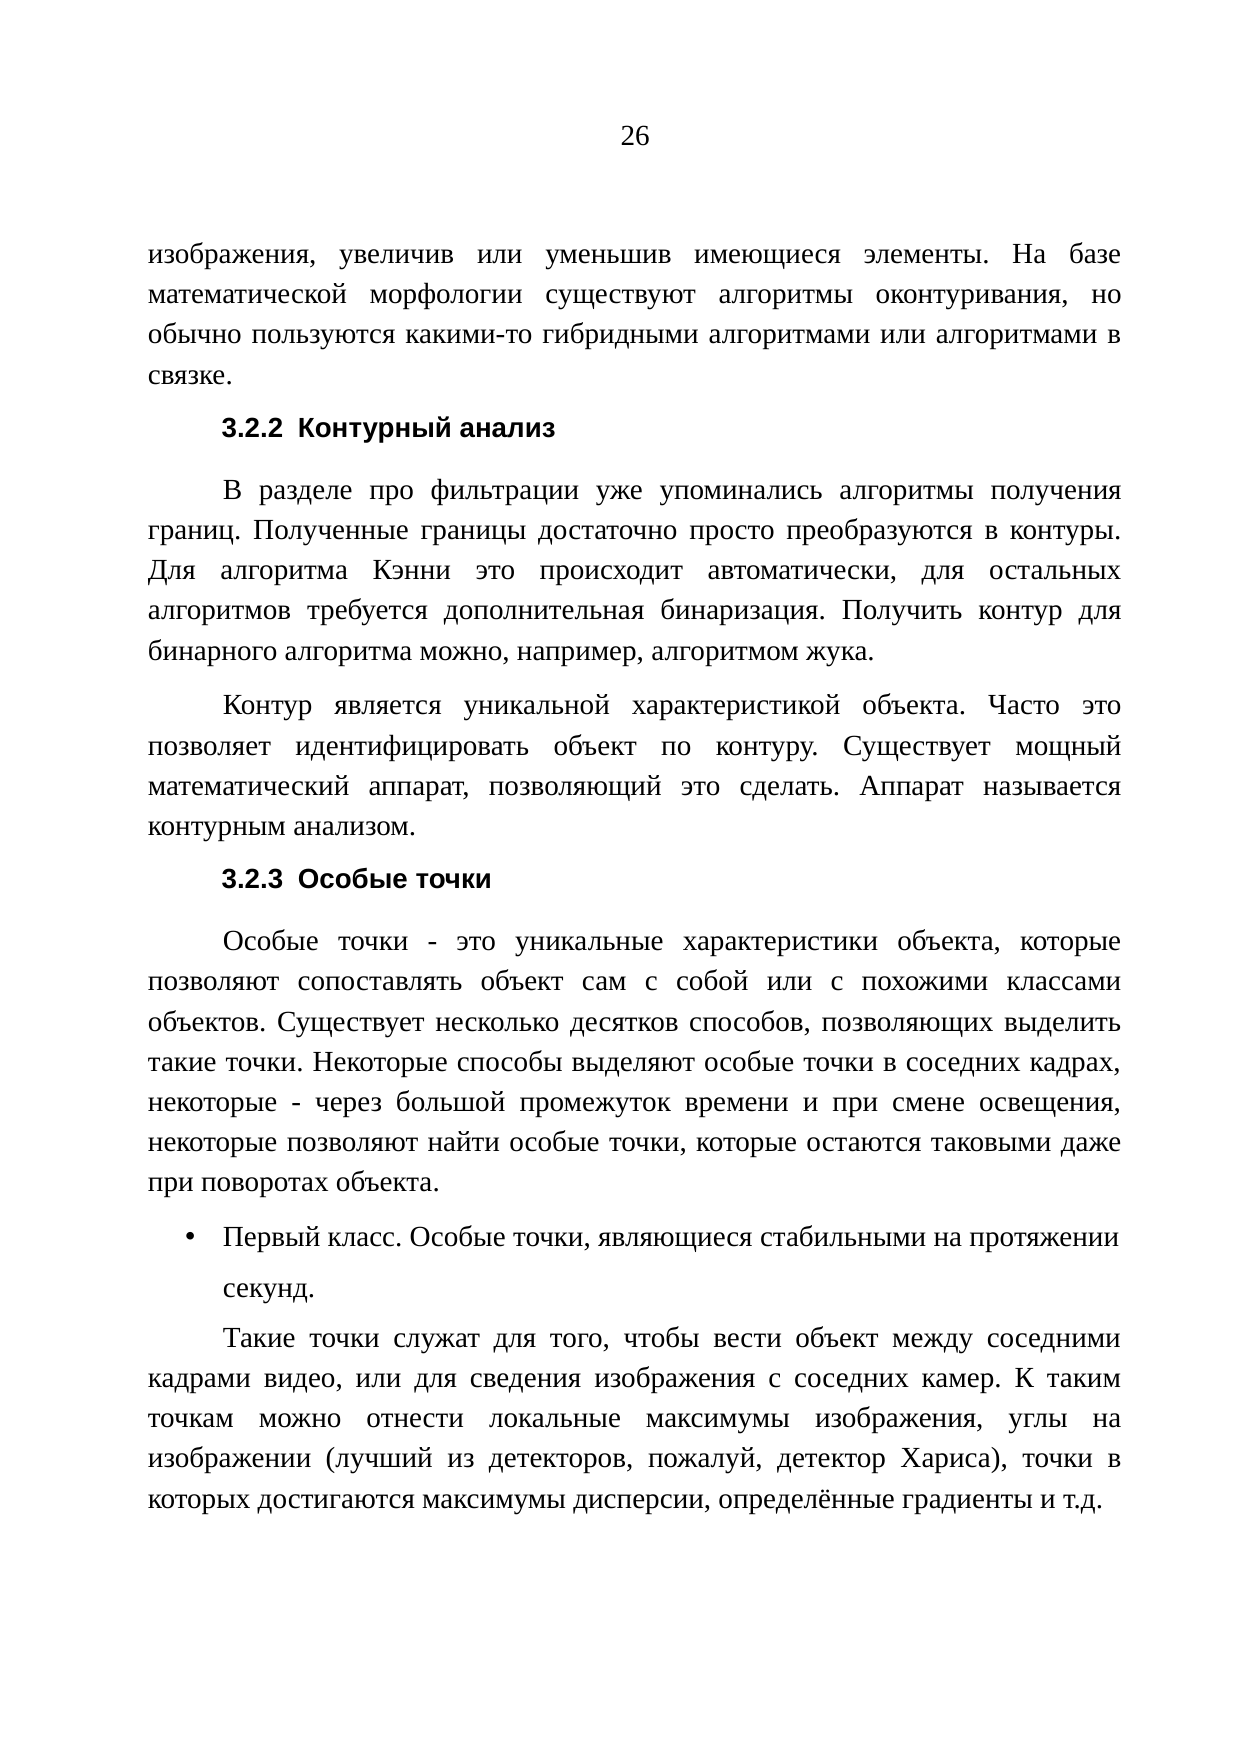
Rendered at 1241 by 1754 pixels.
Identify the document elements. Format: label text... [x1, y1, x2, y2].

text Особые точки - это уникальные характеристики объекта, которые позволяют сопоставлять объект сам с собой или с похожими классами объектов. Существует несколько десятков способов, позволяющих выделить такие точки. Некоторые способы выделяют особые точки в соседних кадрах, некоторые - через большой промежуток времени и при смене освещения, некоторые позволяют найти особые точки, которые остаются таковыми даже при поворотах объекта. [148, 923, 1122, 1198]
text Контур является уникальной характеристикой объекта. Часто это позволяет идентифицировать объект по контуру. Существует мощный математический аппарат, позволяющий это сделать. Аппарат называется контурным анализом. [148, 687, 1122, 842]
text изображения, увеличив или уменьшив имеющиеся элементы. На базе математической морфологии существуют алгоритмы оконтуривания, но обычно пользуются какими-то гибридными алгоритмами или алгоритмами в связке. [148, 236, 1122, 390]
list Первый класс. Особые точки, являющиеся стабильными на протяжении секунд. [185, 1219, 1122, 1303]
text Такие точки служат для того, чтобы вести объект между соседними кадрами видео, или для сведения изображения с соседних камер. К таким точкам можно отнести локальные максимумы изображения, углы на изображении (лучший из детекторов, пожалуй, детектор Хариса), точки в которых достигаются максимумы дисперсии, определённые градиенты и т.д. [148, 1320, 1122, 1514]
subtitle Особые точки [221, 863, 1122, 895]
text В разделе про фильтрации уже упоминались алгоритмы получения границ. Полученные границы достаточно просто преобразуются в контуры. Для алгоритма Кэнни это происходит автоматически, для остальных алгоритмов требуется дополнительная бинаризация. Получить контур для бинарного алгоритма можно, например, алгоритмом жука. [148, 472, 1122, 666]
subtitle Контурный анализ [221, 412, 1122, 443]
